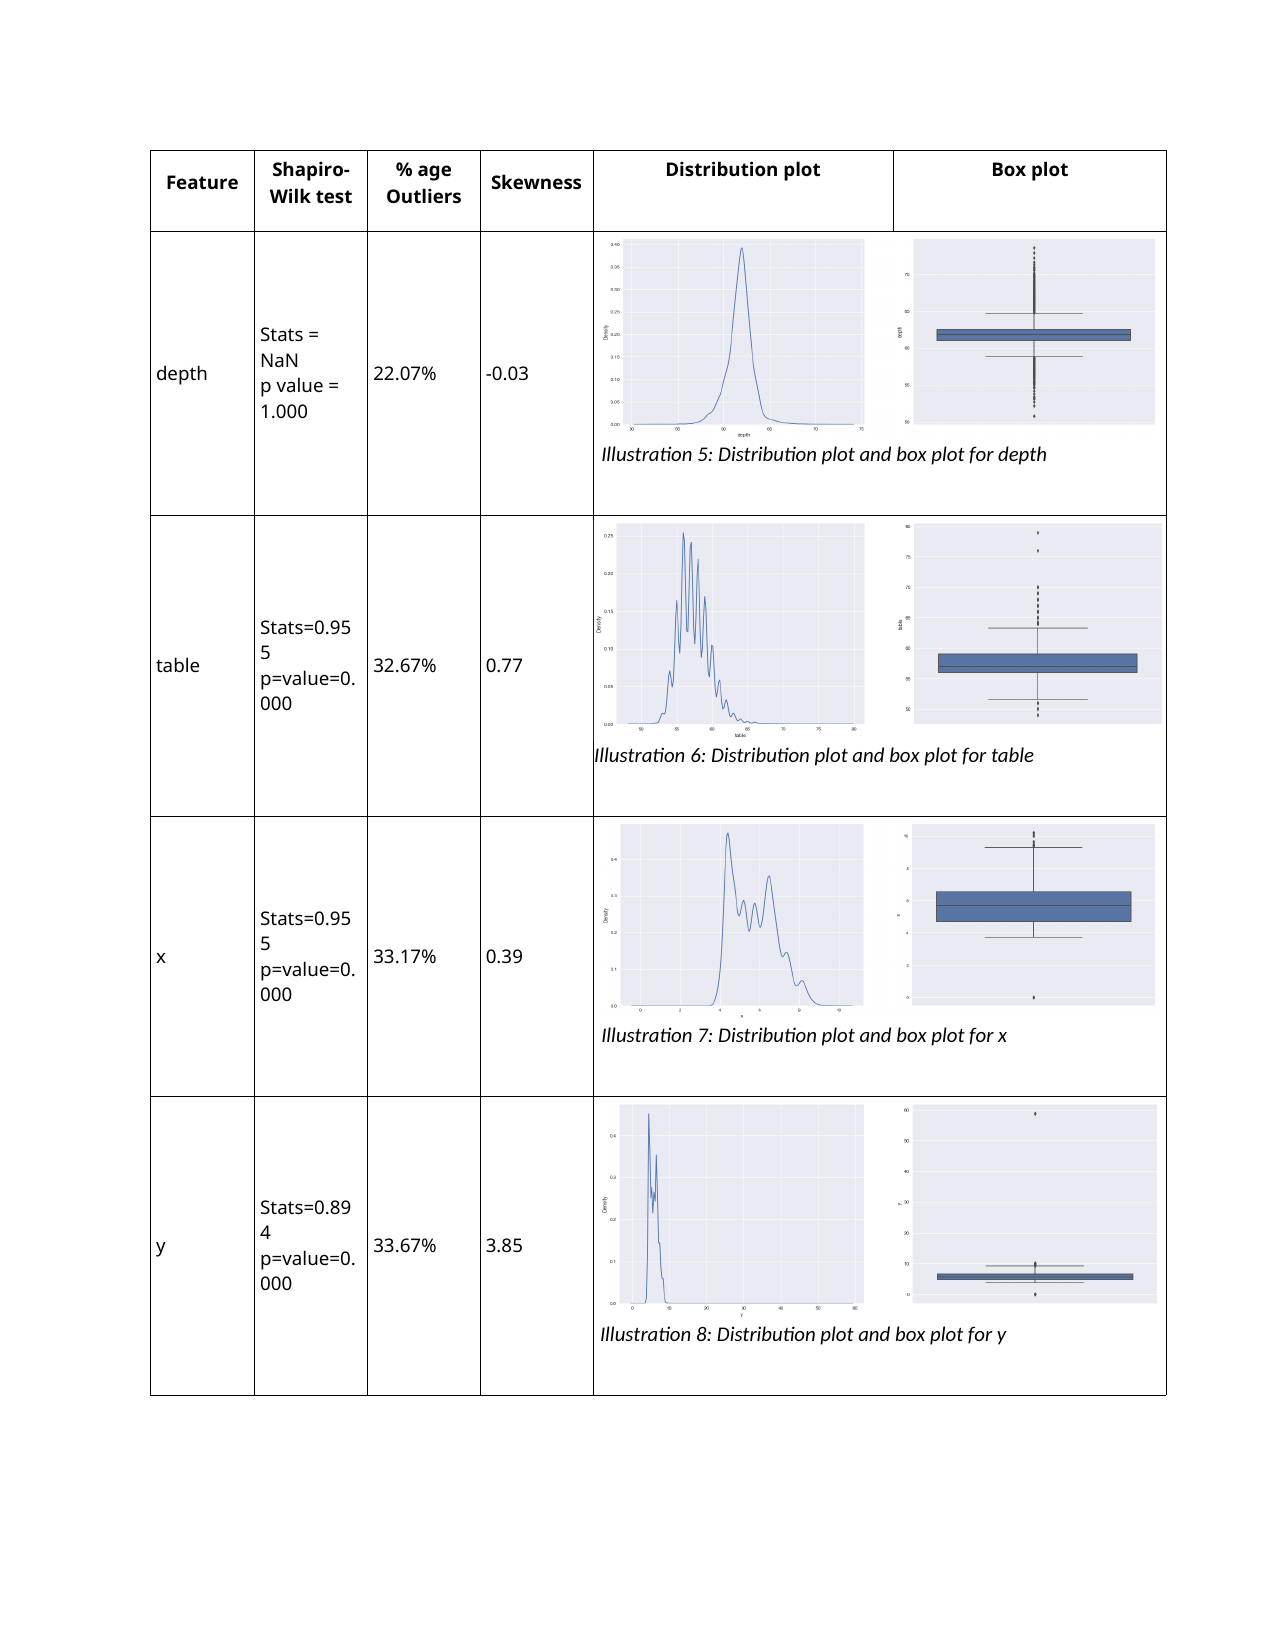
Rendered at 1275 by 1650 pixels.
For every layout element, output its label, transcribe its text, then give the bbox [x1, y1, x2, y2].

table_header % age Outliers [368, 151, 480, 231]
table_cell 3.85 [481, 1097, 593, 1394]
table_cell [594, 232, 1166, 439]
table_cell table [151, 516, 254, 816]
table_header Box plot [894, 151, 1166, 231]
table_cell y [151, 1097, 254, 1394]
picture [601, 821, 1158, 1021]
table_cell 0.77 [481, 516, 593, 816]
table_cell 22.07% [368, 232, 480, 514]
table_cell Stats=0.955 p=value=0.000 [255, 516, 367, 816]
picture [593, 520, 1165, 741]
table_cell 33.67% [368, 1097, 480, 1394]
table_header Skewness [481, 151, 593, 231]
table_cell 33.17% [368, 817, 480, 1096]
table_cell [594, 1097, 1166, 1394]
table_header Shapiro-Wilk test [255, 151, 367, 231]
table_cell Stats=0.894 p=value=0.000 [255, 1097, 367, 1394]
table_cell Stats=0.955 p=value=0.000 [255, 817, 367, 1096]
table_cell [594, 440, 1166, 514]
table_cell depth [151, 232, 254, 514]
table_cell Stats = NaN p value = 1.000 [255, 232, 367, 514]
table_cell [594, 817, 1166, 1096]
table_header Feature [151, 151, 254, 231]
table_cell -0.03 [481, 232, 593, 514]
table_cell 32.67% [368, 516, 480, 816]
table_cell [594, 516, 1166, 816]
table_header Distribution plot [594, 151, 893, 231]
picture [601, 236, 1158, 440]
table_cell x [151, 817, 254, 1096]
table_cell 0.39 [481, 817, 593, 1096]
picture [599, 1101, 1159, 1320]
